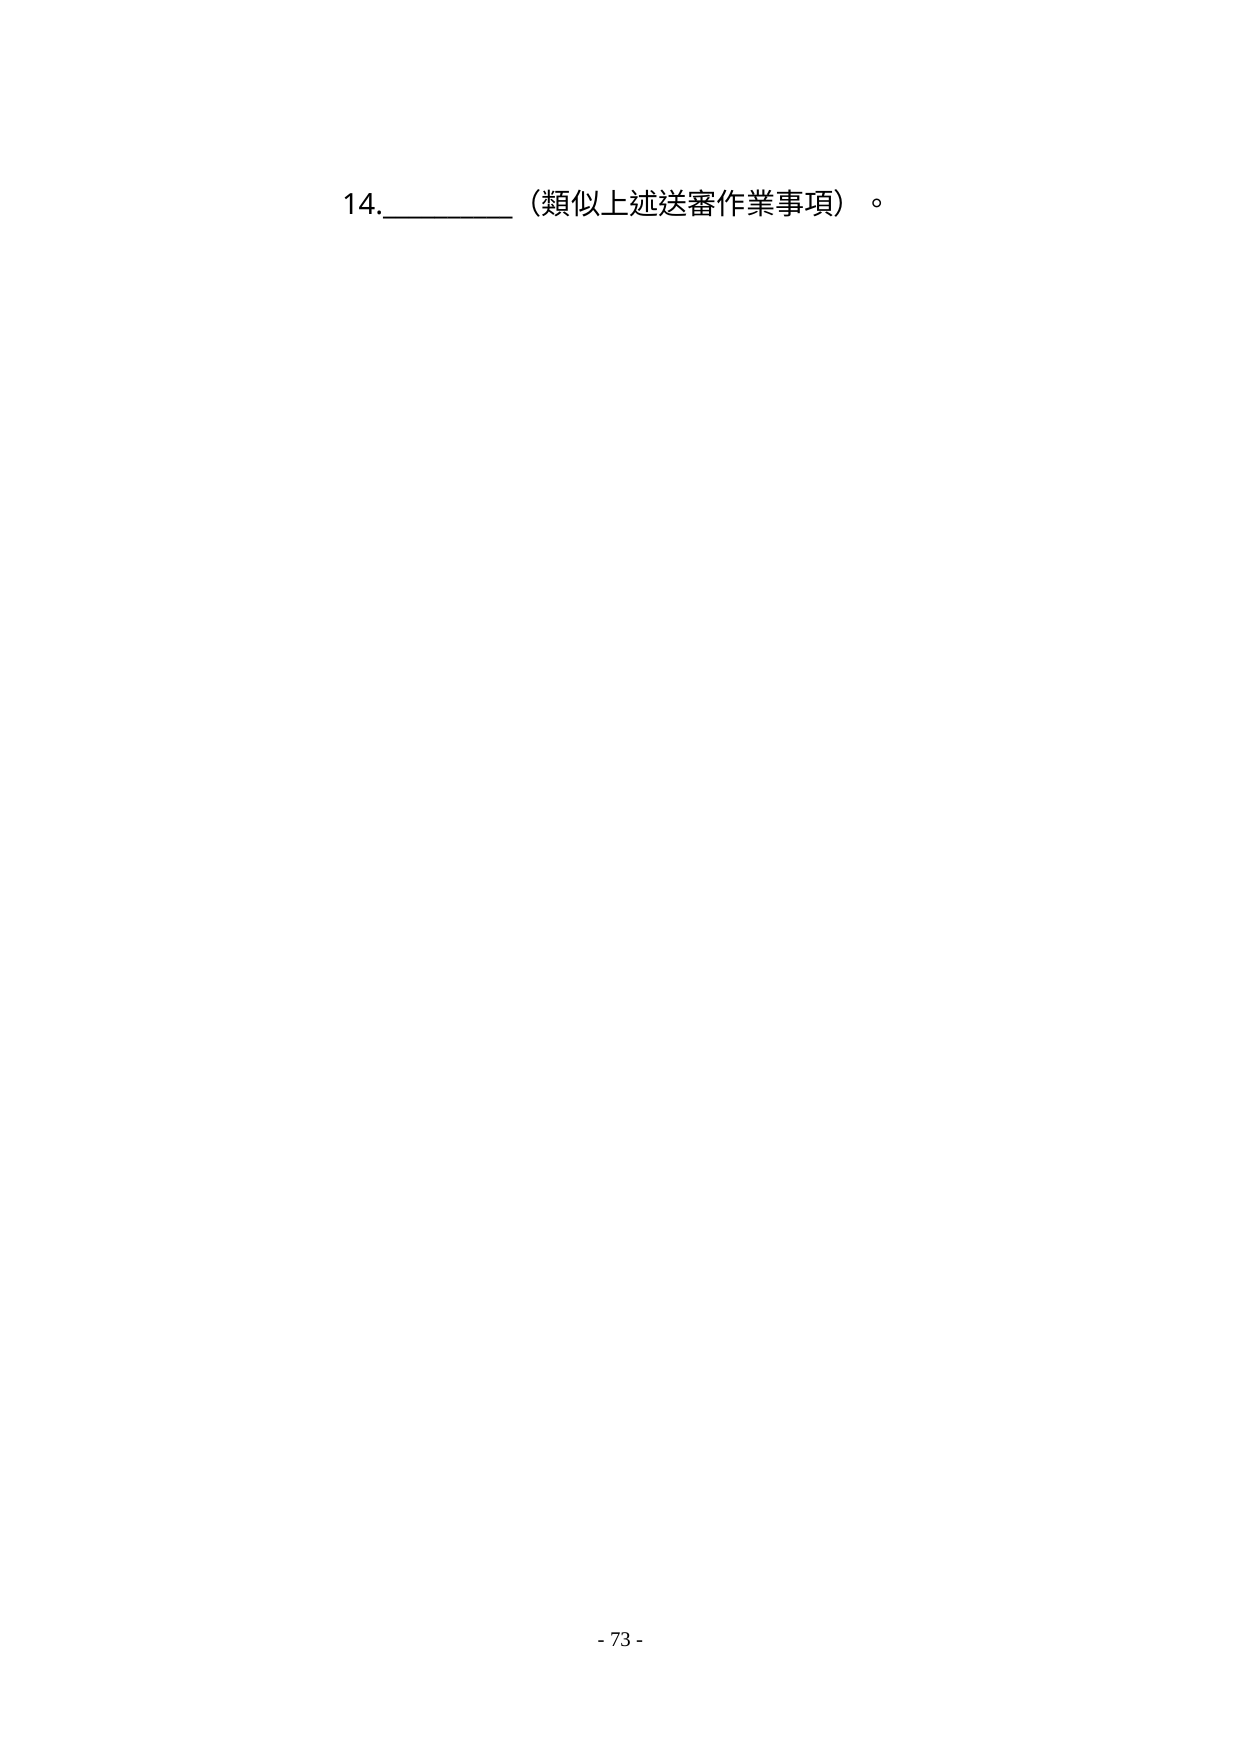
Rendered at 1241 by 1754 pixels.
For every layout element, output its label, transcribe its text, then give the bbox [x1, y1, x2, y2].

text 14.__________（類似上述送審作業事項）。 [342, 164, 1053, 239]
